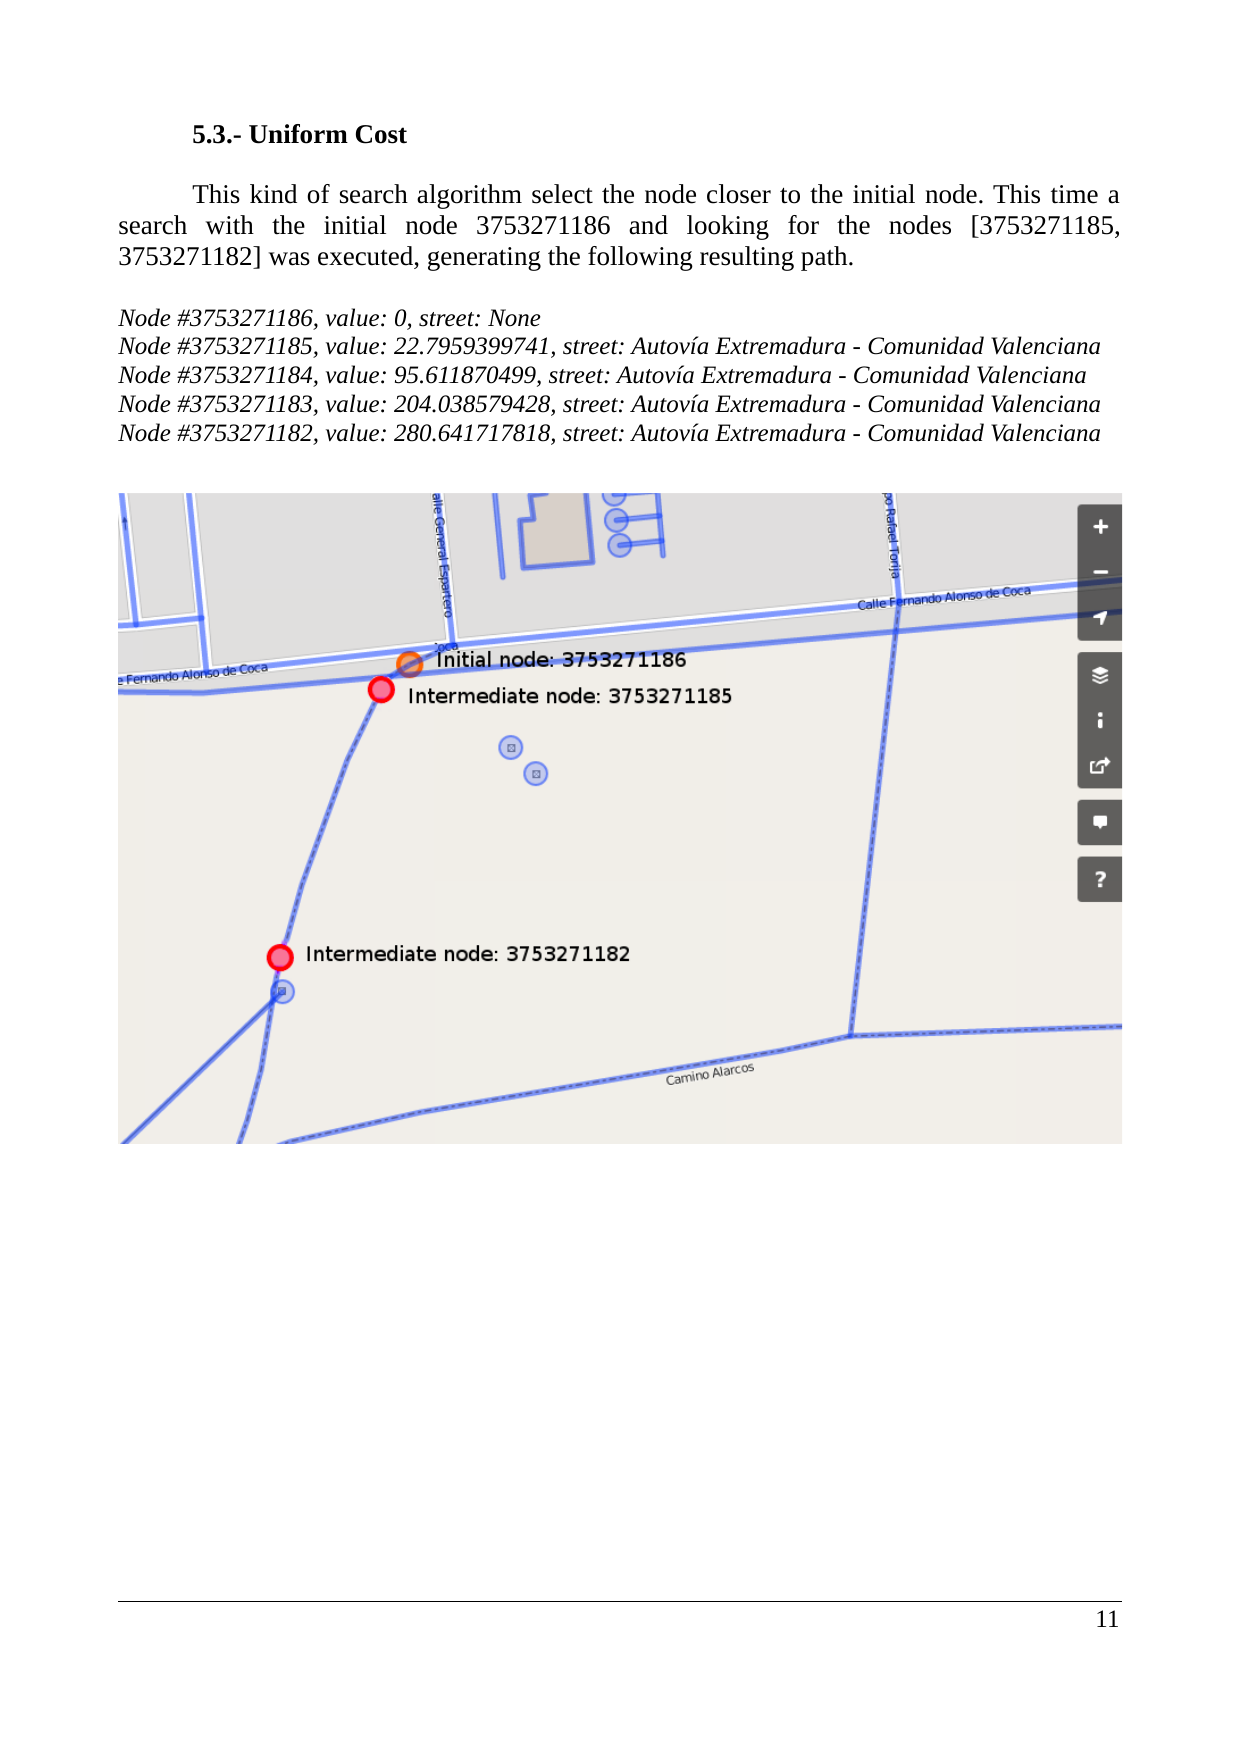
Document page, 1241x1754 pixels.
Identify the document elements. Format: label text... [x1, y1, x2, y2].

text 5.3.- Uniform Cost [118, 118, 1122, 149]
text Node #3753271186, value: 0, street: None [118, 303, 1122, 331]
text Node #3753271184, value: 95.611870499, street: Autovía Extremadura - Comunidad Valenciana [118, 360, 1122, 389]
text Node #3753271182, value: 280.641717818, street: Autovía Extremadura - Comunidad Valenciana [118, 418, 1122, 446]
text Node #3753271185, value: 22.7959399741, street: Autovía Extremadura - Comunidad Valenciana [118, 331, 1122, 360]
text This kind of search algorithm select the node closer to the initial node. This time a search with the initial node 3753271186 and looking for the nodes [3753271185, 3753271182] was executed, generating the following resulting path. [118, 178, 1122, 271]
picture [118, 492, 1123, 1144]
text Node #3753271183, value: 204.038579428, street: Autovía Extremadura - Comunidad Valenciana [118, 389, 1122, 418]
